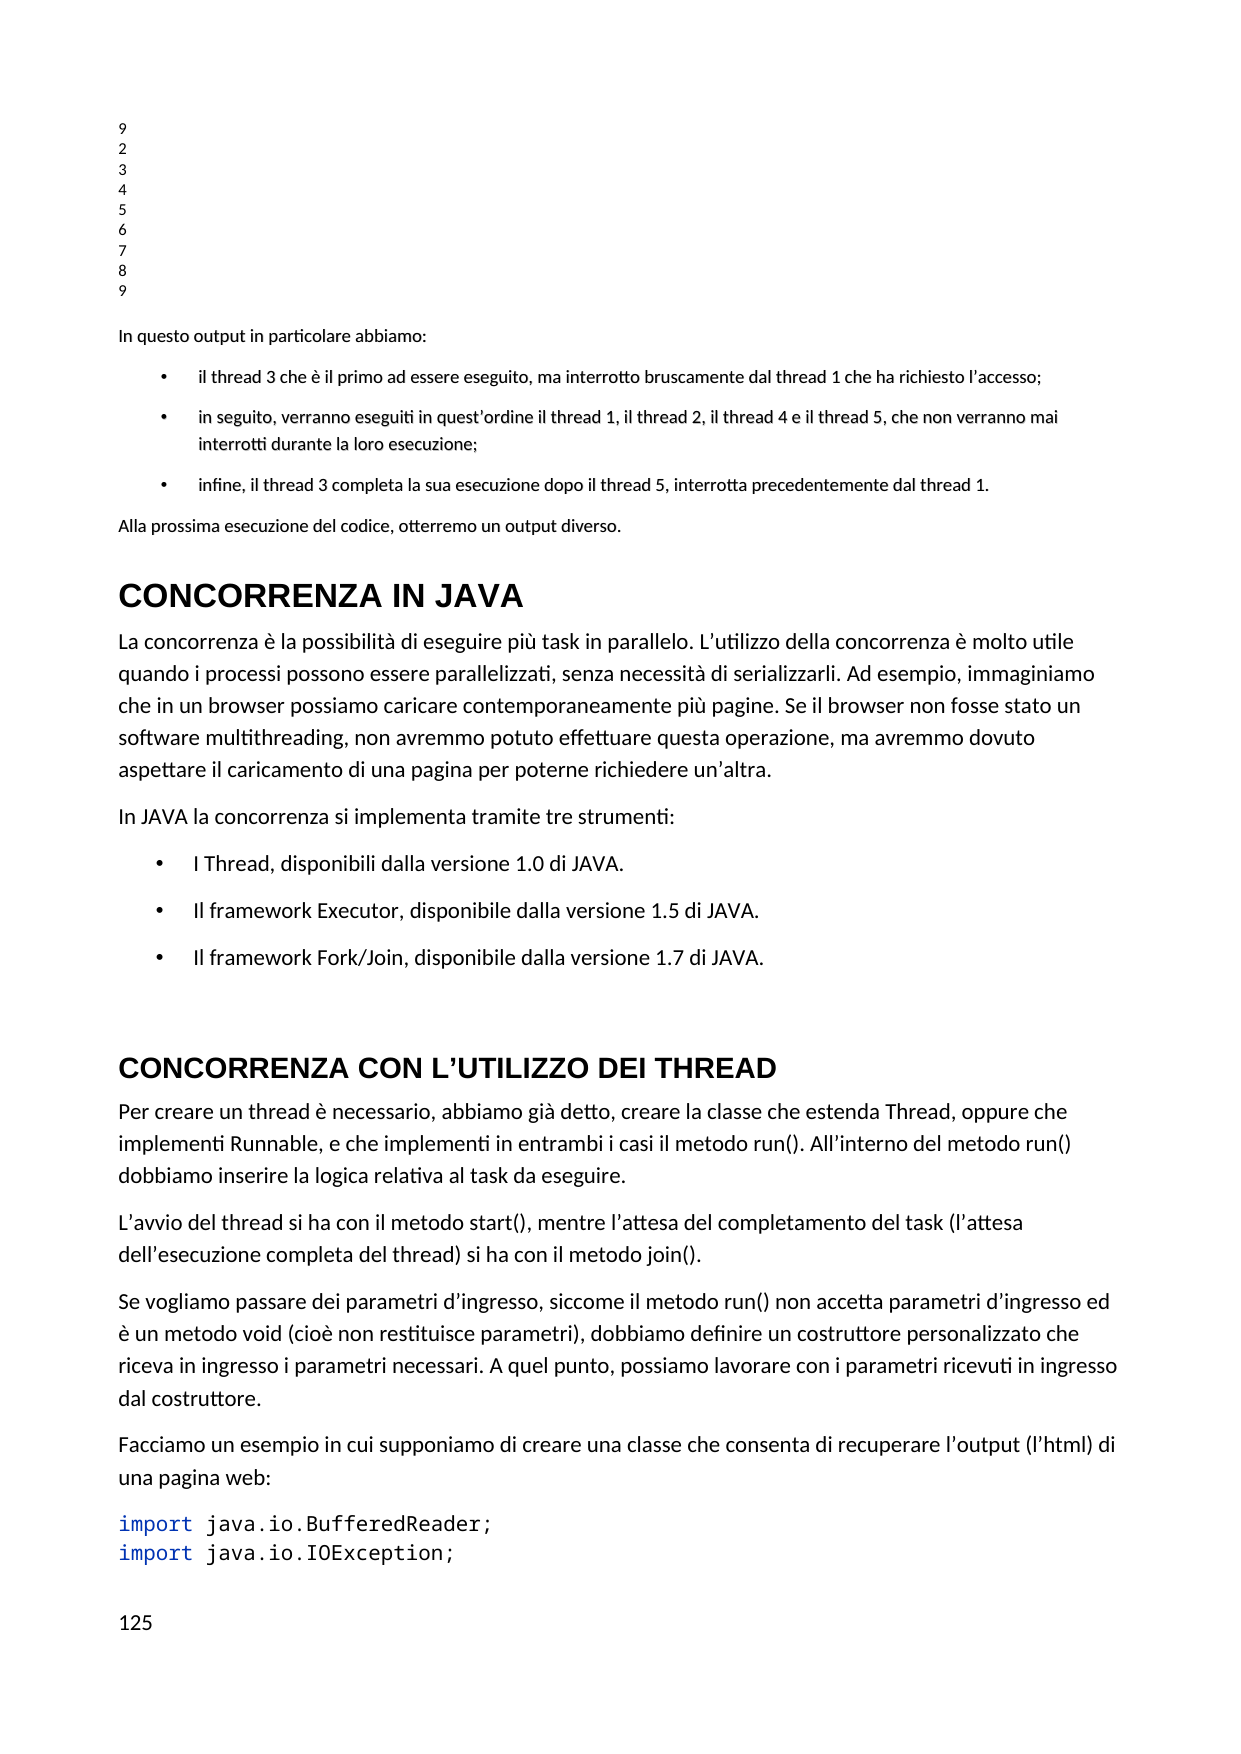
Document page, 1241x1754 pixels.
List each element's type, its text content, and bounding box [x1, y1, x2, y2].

text 9 [118, 118, 1122, 138]
list I Thread, disponibili dalla versione 1.0 di JAVA. [156, 849, 1122, 877]
subtitle CONCORRENZA IN JAVA [118, 576, 1122, 614]
text 5 [118, 199, 1122, 220]
text In questo output in particolare abbiamo: [118, 324, 1122, 347]
list il thread 3 che è il primo ad essere eseguito, ma interrotto bruscamente dal thread 1 che ha richiesto l’accesso; [161, 365, 1122, 388]
list Il framework Executor, disponibile dalla versione 1.5 di JAVA. [156, 896, 1122, 924]
text In JAVA la concorrenza si implementa tramite tre strumenti: [118, 802, 1122, 830]
list Il framework Fork/Join, disponibile dalla versione 1.7 di JAVA. [156, 943, 1122, 971]
text 6 [118, 220, 1122, 240]
text L’avvio del thread si ha con il metodo start(), mentre l’attesa del completamento del task (l’attesa dell’esecuzione completa del thread) si ha con il metodo join(). [118, 1208, 1122, 1268]
text 8 [118, 260, 1122, 281]
text Facciamo un esempio in cui supponiamo di creare una classe che consenta di recuperare l’output (l’html) di una pagina web: [118, 1431, 1122, 1491]
text 2 [118, 138, 1122, 159]
list in seguito, verranno eseguiti in quest’ordine il thread 1, il thread 2, il thread 4 e il thread 5, che non verranno mai interrotti durante la loro esecuzione; [161, 406, 1122, 455]
text 4 [118, 179, 1122, 199]
subtitle CONCORRENZA CON L’UTILIZZO DEI THREAD [118, 1051, 1122, 1084]
text Se vogliamo passare dei parametri d’ingresso, siccome il metodo run() non accetta parametri d’ingresso ed è un metodo void (cioè non restituisce parametri), dobbiamo definire un costruttore personalizzato che riceva in ingresso i parametri necessari. A quel punto, possiamo lavorare con i parametri ricevuti in ingresso dal costruttore. [118, 1287, 1122, 1412]
list infine, il thread 3 completa la sua esecuzione dopo il thread 5, interrotta precedentemente dal thread 1. [161, 473, 1122, 496]
text Per creare un thread è necessario, abbiamo già detto, creare la classe che estenda Thread, oppure che implementi Runnable, e che implementi in entrambi i casi il metodo run(). All’interno del metodo run() dobbiamo inserire la logica relativa al task da eseguire. [118, 1097, 1122, 1189]
text La concorrenza è la possibilità di eseguire più task in parallelo. L’utilizzo della concorrenza è molto utile quando i processi possono essere parallelizzati, senza necessità di serializzarli. Ad esempio, immaginiamo che in un browser possiamo caricare contemporaneamente più pagine. Se il browser non fosse stato un software multithreading, non avremmo potuto effettuare questa operazione, ma avremmo dovuto aspettare il caricamento di una pagina per poterne richiedere un’altra. [118, 627, 1122, 784]
text import java.io.BufferedReader; import java.io.IOException; [118, 1509, 1122, 1566]
text 7 [118, 240, 1122, 260]
text Alla prossima esecuzione del codice, otterremo un output diverso. [118, 514, 1122, 537]
text 3 [118, 159, 1122, 179]
text 9 [118, 281, 1122, 301]
